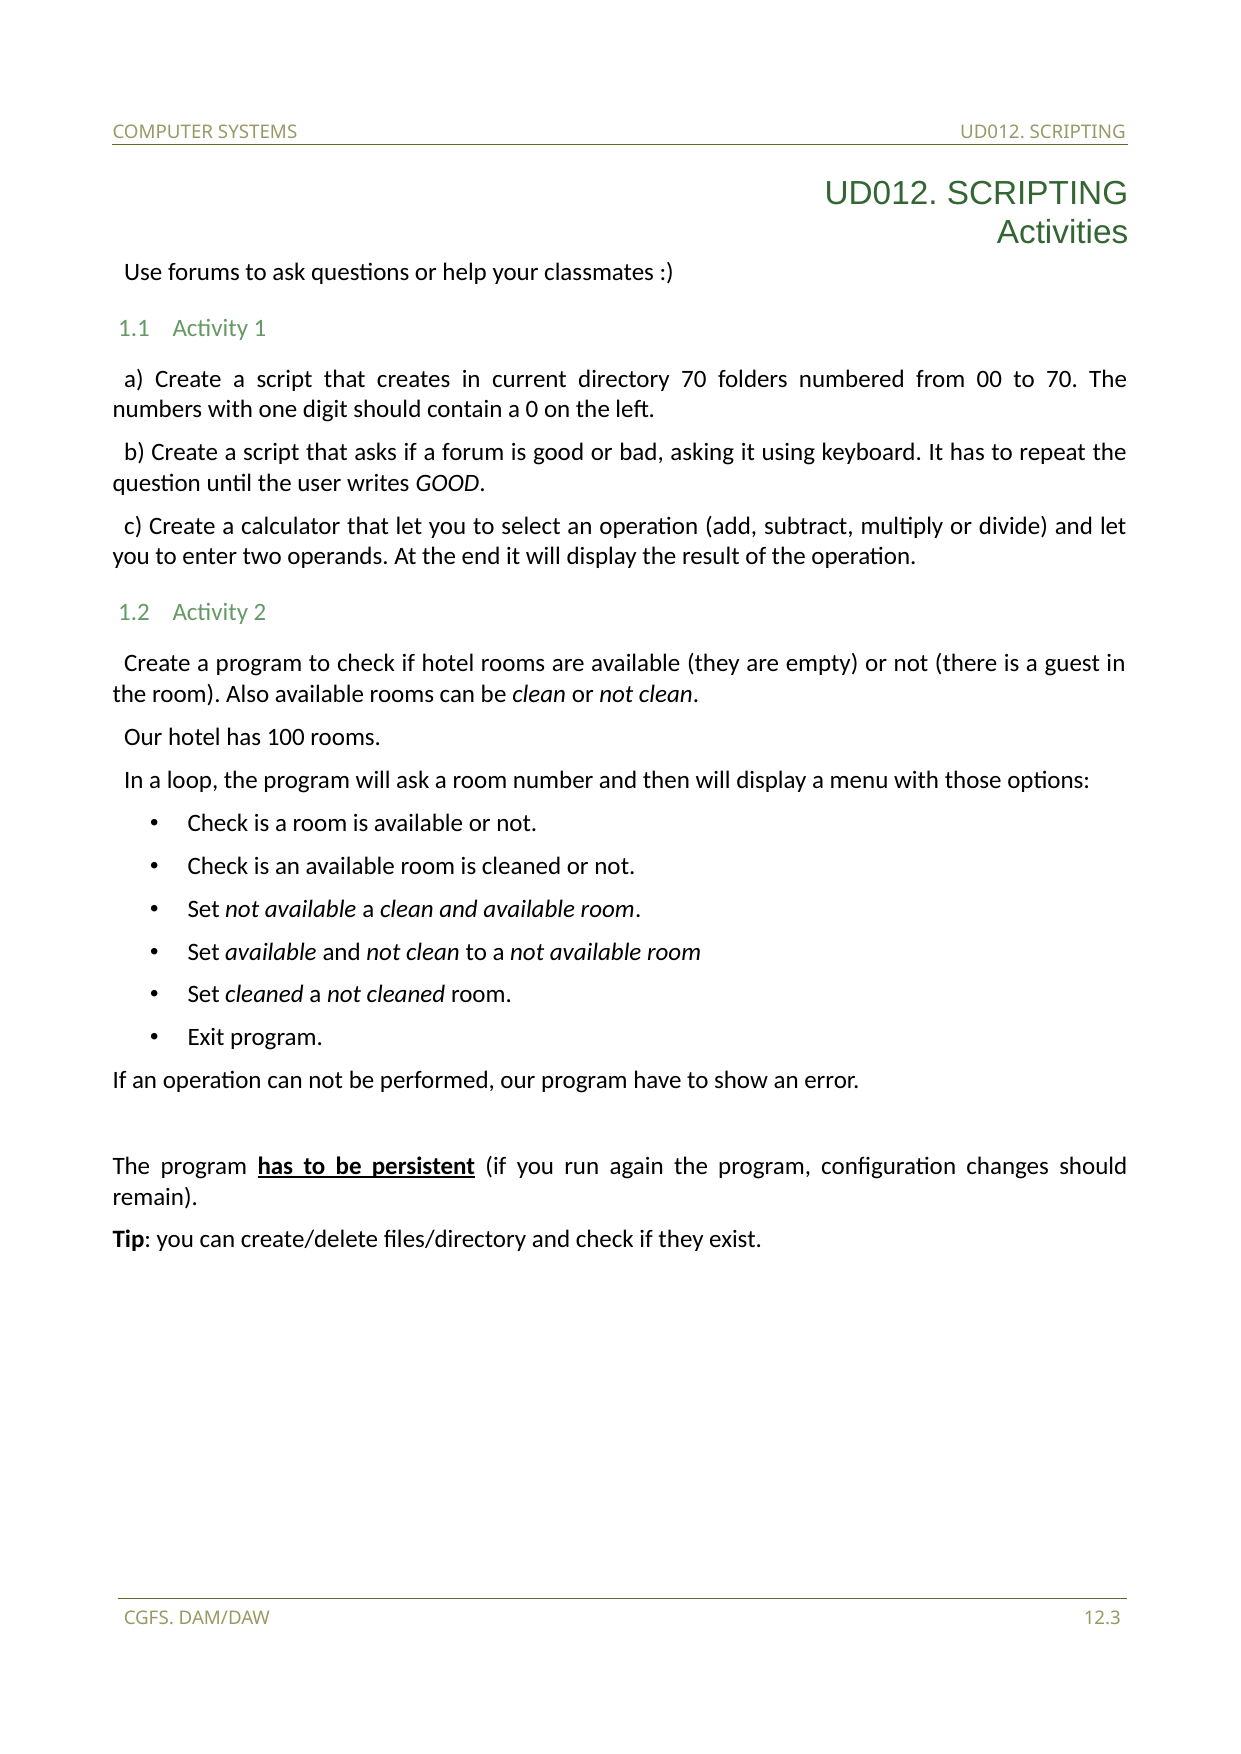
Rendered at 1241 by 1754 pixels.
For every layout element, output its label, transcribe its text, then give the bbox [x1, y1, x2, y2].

text The program has to be persistent (if you run again the program, configuration changes should remain). [112, 1150, 1128, 1211]
text Our hotel has 100 rooms. [112, 721, 1128, 752]
list Check is an available room is cleaned or not. [150, 850, 1128, 880]
text Tip: you can create/delete files/directory and check if they exist. [112, 1224, 1128, 1254]
text If an operation can not be performed, our program have to show an error. [112, 1064, 1128, 1095]
list Set not available a clean and available room. [150, 893, 1128, 923]
list Check is a room is available or not. [150, 807, 1128, 837]
text b) Create a script that asks if a forum is good or bad, asking it using keyboard. It has to repeat the question until the user writes GOOD. [112, 437, 1128, 498]
text Use forums to ask questions or help your classmates :) [112, 256, 1128, 287]
text UD012. Scripting [112, 173, 1128, 212]
text Create a program to check if hotel rooms are available (they are empty) or not (there is a guest in the room). Also available rooms can be clean or not clean. [112, 648, 1128, 709]
list Exit program. [150, 1021, 1128, 1052]
subtitle Activity 1 [112, 312, 1128, 342]
text c) Create a calculator that let you to select an operation (add, subtract, multiply or divide) and let you to enter two operands. At the end it will display the result of the operation. [112, 510, 1128, 571]
text a) Create a script that creates in current directory 70 folders numbered from 00 to 70. The numbers with one digit should contain a 0 on the left. [112, 363, 1128, 424]
text In a loop, the program will ask a room number and then will display a menu with those options: [112, 764, 1128, 794]
text Activities [112, 212, 1128, 250]
list Set cleaned a not cleaned room. [150, 978, 1128, 1009]
list Set available and not clean to a not available room [150, 936, 1128, 966]
subtitle Activity 2 [112, 596, 1128, 627]
